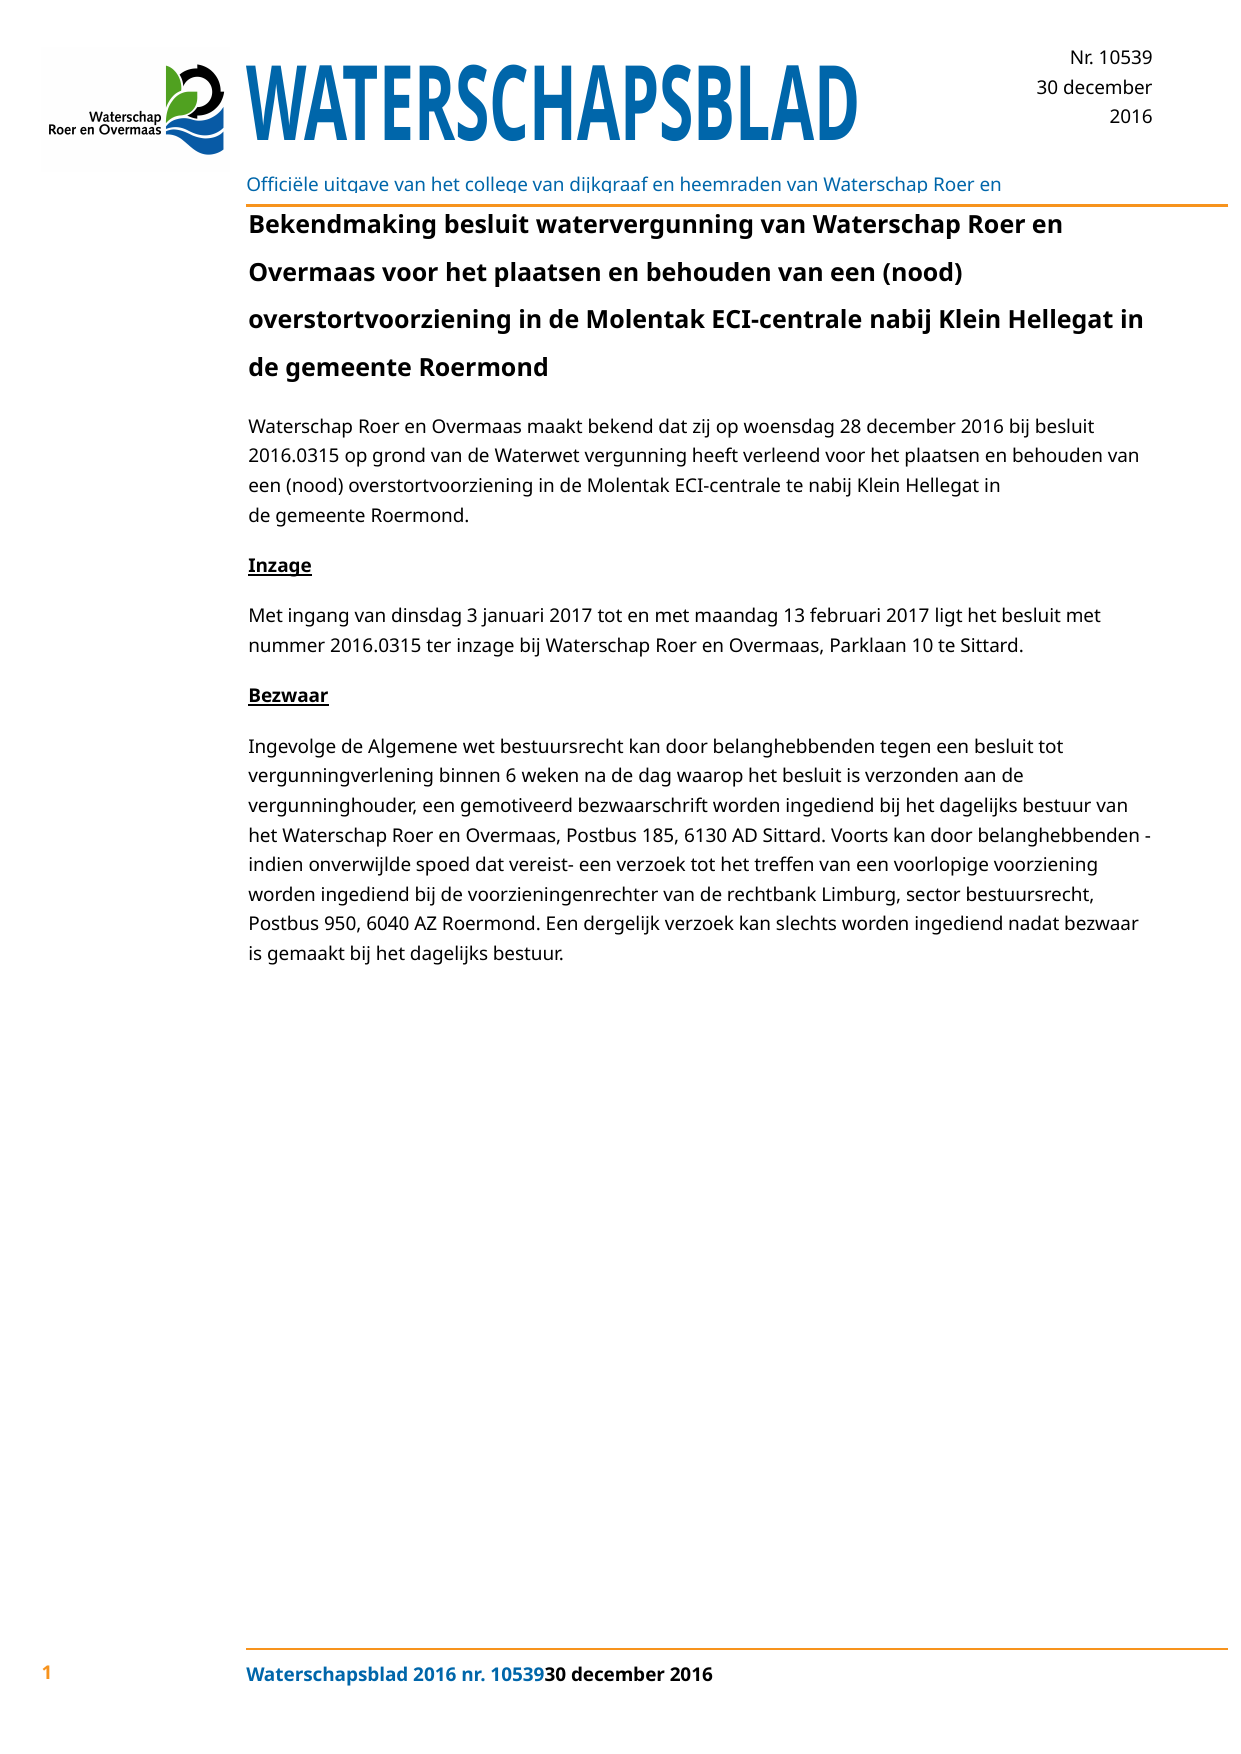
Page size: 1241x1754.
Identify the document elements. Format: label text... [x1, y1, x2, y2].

text Waterschap Roer en Overmaas maakt bekend dat zij op woensdag 28 december 2016 bij besluit 2016.0315 op grond van de Waterwet vergunning heeft verleend voor het plaatsen en behouden van een (nood) overstortvoorziening in de Molentak ECI-centrale te nabij Klein Hellegat in de gemeente Roermond. [248, 413, 1152, 528]
text Bezwaar [248, 683, 1152, 708]
picture [41, 47, 231, 172]
text Inzage [248, 552, 1152, 578]
text Met ingang van dinsdag 3 januari 2017 tot en met maandag 13 februari 2017 ligt het besluit met nummer 2016.0315 ter inzage bij Waterschap Roer en Overmaas, Parklaan 10 te Sittard. [248, 603, 1152, 658]
text Ingevolge de Algemene wet bestuursrecht kan door belanghebbenden tegen een besluit tot vergunningverlening binnen 6 weken na de dag waarop het besluit is verzonden aan de vergunninghouder, een gemotiveerd bezwaarschrift worden ingediend bij het dagelijks bestuur van het Waterschap Roer en Overmaas, Postbus 185, 6130 AD Sittard. Voorts kan door belanghebbenden -indien onverwijlde spoed dat vereist- een verzoek tot het treffen van een voorlopige voorziening worden ingediend bij de voorzieningenrechter van de rechtbank Limburg, sector bestuursrecht, Postbus 950, 6040 AZ Roermond. Een dergelijk verzoek kan slechts worden ingediend nadat bezwaar is gemaakt bij het dagelijks bestuur. [248, 733, 1152, 966]
text Bekendmaking besluit watervergunning van Waterschap Roer en Overmaas voor het plaatsen en behouden van een (nood) overstortvoorziening in de Molentak ECI-centrale nabij Klein Hellegat in de gemeente Roermond [248, 207, 1152, 384]
